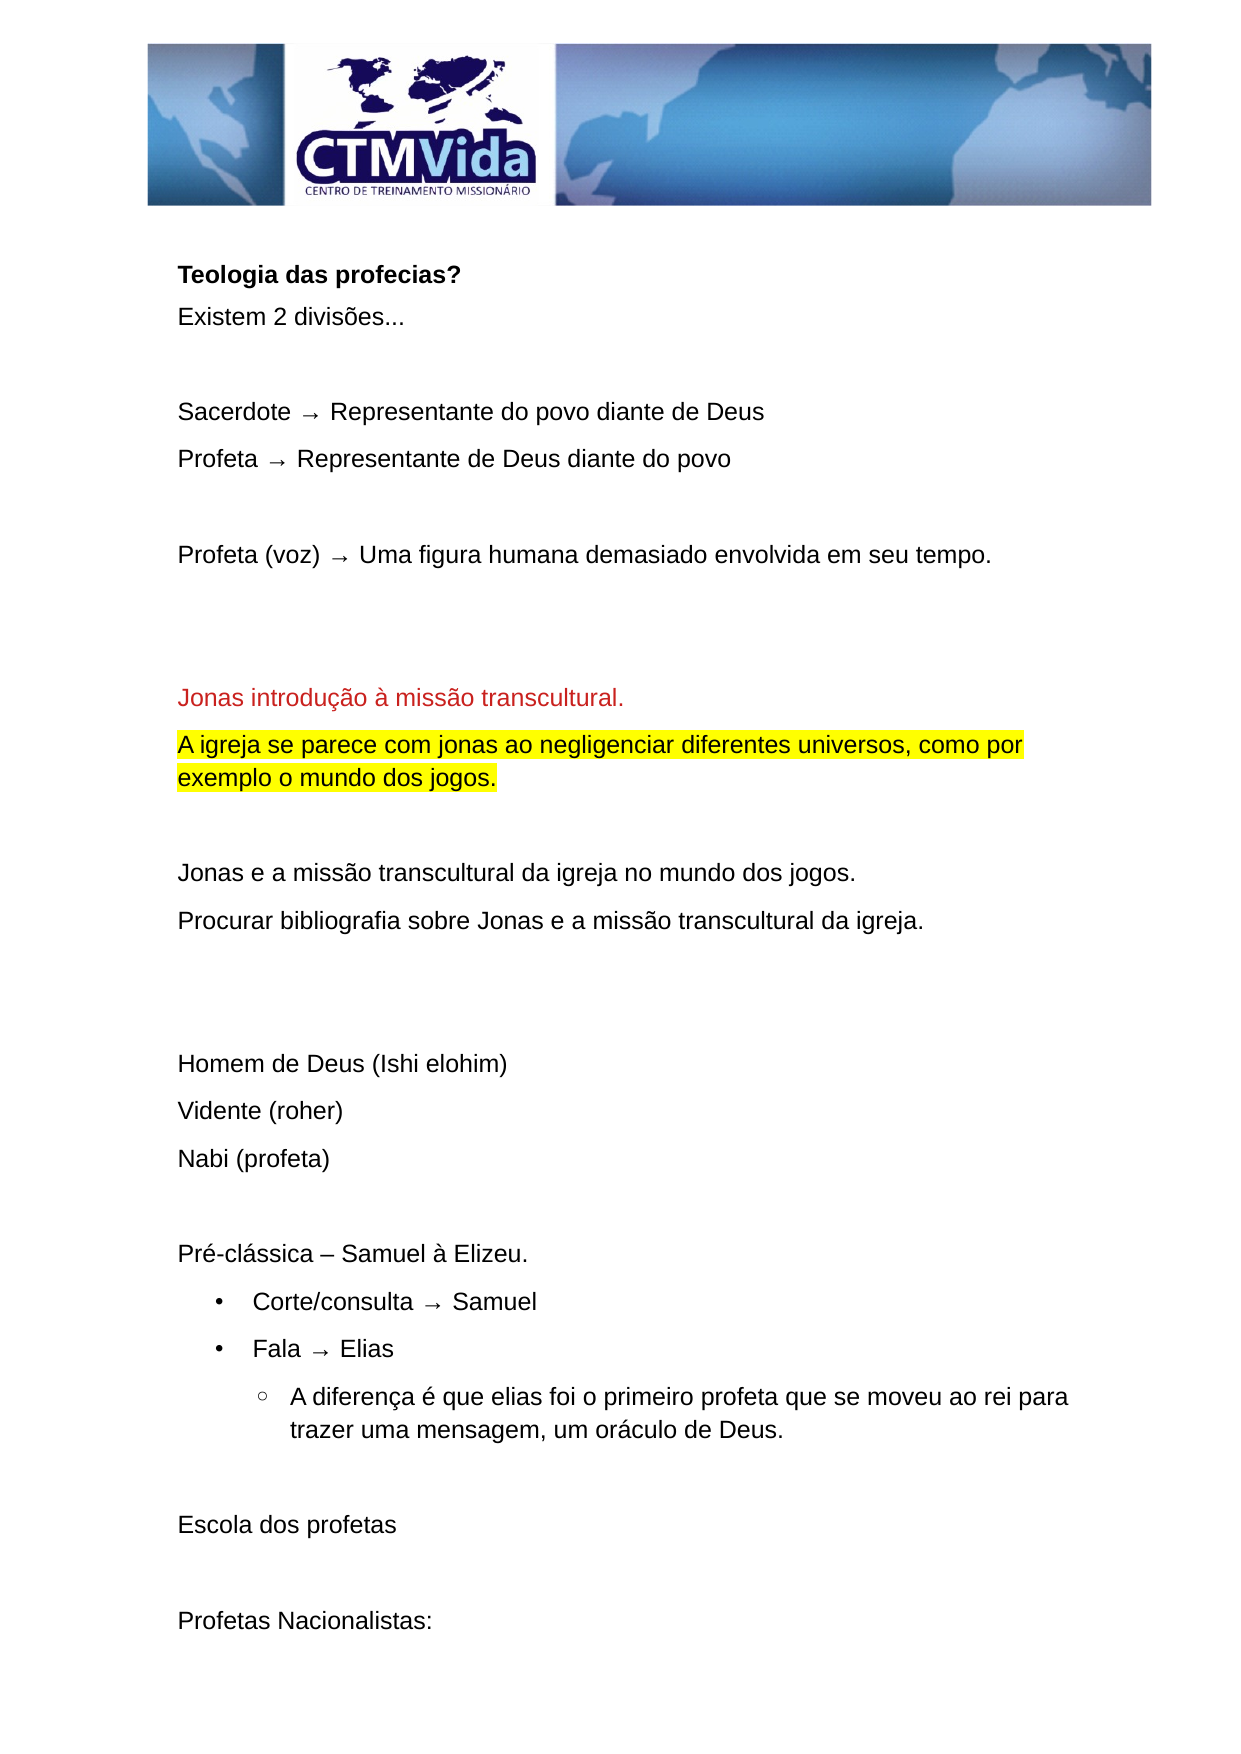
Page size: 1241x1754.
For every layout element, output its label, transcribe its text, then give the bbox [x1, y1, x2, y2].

text Procurar bibliografia sobre Jonas e a missão transcultural da igreja. [177, 906, 1122, 935]
text Jonas introdução à missão transcultural. [177, 682, 1122, 711]
text Vidente (roher) [177, 1096, 1122, 1125]
text Profeta → Representante de Deus diante do povo [177, 444, 1122, 473]
text Profeta (voz) → Uma figura humana demasiado envolvida em seu tempo. [177, 540, 1122, 568]
text Profetas Nacionalistas: [177, 1606, 1122, 1634]
list Fala → Elias [215, 1334, 1122, 1363]
text Escola dos profetas [177, 1511, 1122, 1539]
text Pré-clássica – Samuel à Elizeu. [177, 1239, 1122, 1268]
text Sacerdote → Representante do povo diante de Deus [177, 397, 1122, 426]
subtitle Teologia das profecias? [177, 260, 1122, 289]
text Existem 2 divisões... [177, 302, 1122, 330]
picture [147, 43, 1152, 206]
list Corte/consulta → Samuel [215, 1287, 1122, 1316]
text A igreja se parece com jonas ao negligenciar diferentes universos, como por exemplo o mundo dos jogos. [177, 730, 1122, 792]
text Nabi (profeta) [177, 1144, 1122, 1173]
text Jonas e a missão transcultural da igreja no mundo dos jogos. [177, 858, 1122, 887]
text Homem de Deus (Ishi elohim) [177, 1049, 1122, 1077]
list A diferença é que elias foi o primeiro profeta que se moveu ao rei para trazer uma mensagem, um oráculo de Deus. [252, 1382, 1122, 1444]
